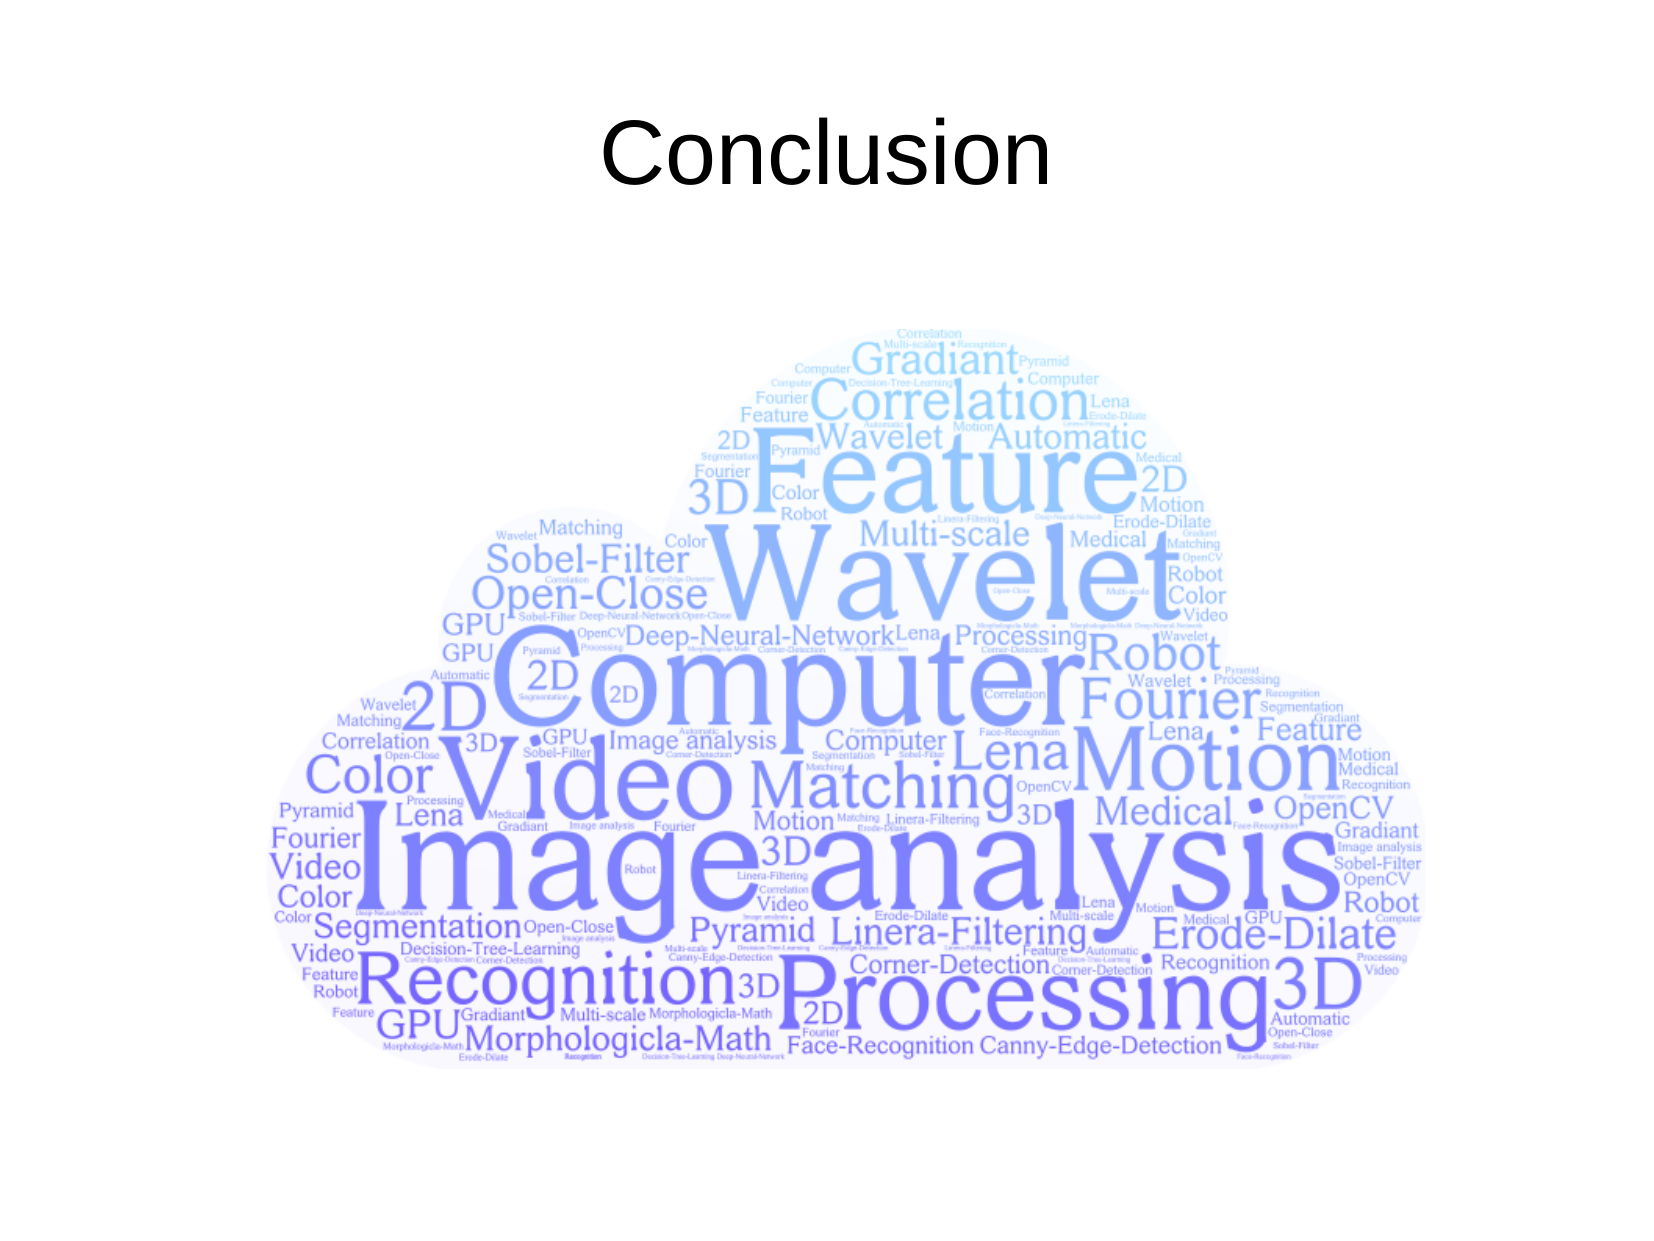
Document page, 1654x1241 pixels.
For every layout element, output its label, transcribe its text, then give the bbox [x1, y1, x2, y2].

title Conclusion [82, 49, 1571, 257]
picture [250, 329, 1426, 1070]
